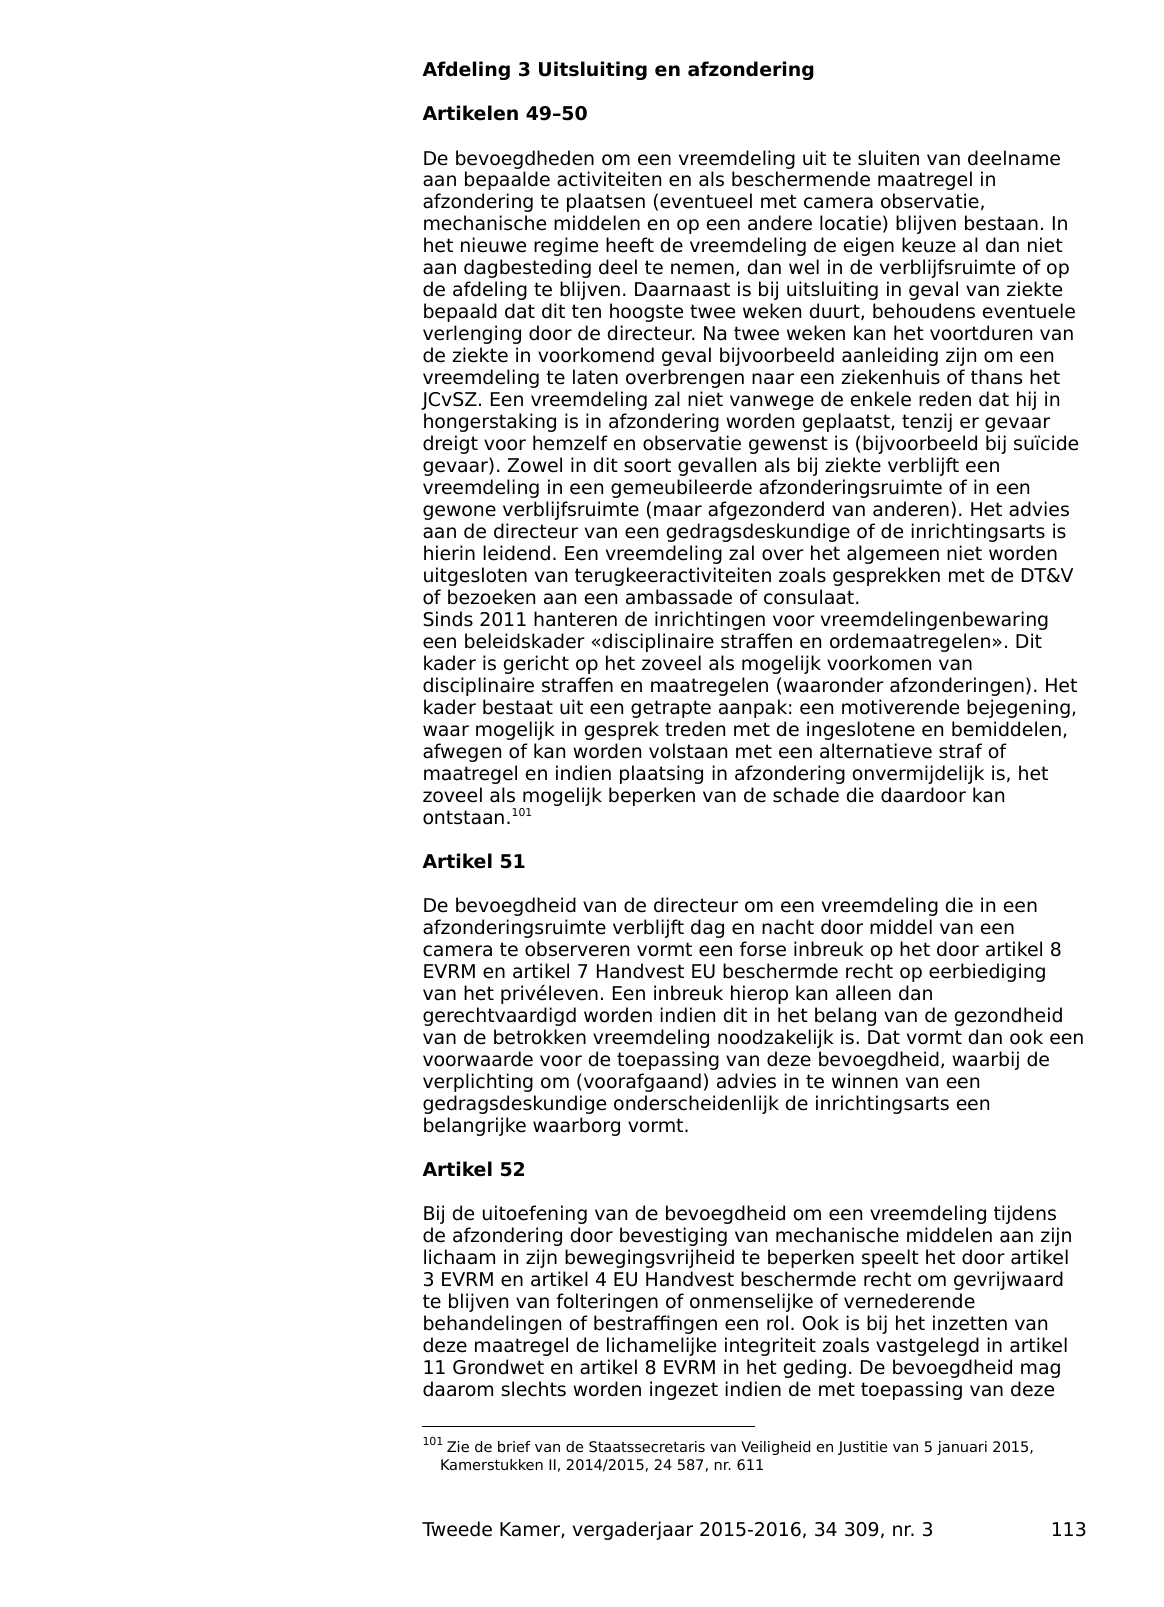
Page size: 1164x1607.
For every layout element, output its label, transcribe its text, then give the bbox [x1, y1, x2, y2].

subtitle Artikel 52 [422, 1159, 1087, 1181]
text Zie de brief van de Staatssecretaris van Veiligheid en Justitie van 5 januari 2015, Kamerstukken II, 2014/2015, 24 587, nr. 611 [422, 1435, 1087, 1474]
subtitle Artikel 51 [422, 851, 1087, 873]
text De bevoegdheid van de directeur om een vreemdeling die in een afzonderingsruimte verblijft dag en nacht door middel van een camera te observeren vormt een forse inbreuk op het door artikel 8 EVRM en artikel 7 Handvest EU beschermde recht op eerbiediging van het privéleven. Een inbreuk hierop kan alleen dan gerechtvaardigd worden indien dit in het belang van de gezondheid van de betrokken vreemdeling noodzakelijk is. Dat vormt dan ook een voorwaarde voor de toepassing van deze bevoegdheid, waarbij de verplichting om (voorafgaand) advies in te winnen van een gedragsdeskundige onderscheidenlijk de inrichtingsarts een belangrijke waarborg vormt. [422, 895, 1087, 1137]
text De bevoegdheden om een vreemdeling uit te sluiten van deelname aan bepaalde activiteiten en als beschermende maatregel in afzondering te plaatsen (eventueel met camera observatie, mechanische middelen en op een andere locatie) blijven bestaan. In het nieuwe regime heeft de vreemdeling de eigen keuze al dan niet aan dagbesteding deel te nemen, dan wel in de verblijfsruimte of op de afdeling te blijven. Daarnaast is bij uitsluiting in geval van ziekte bepaald dat dit ten hoogste twee weken duurt, behoudens eventuele verlenging door de directeur. Na twee weken kan het voortduren van de ziekte in voorkomend geval bijvoorbeeld aanleiding zijn om een vreemdeling te laten overbrengen naar een ziekenhuis of thans het JCvSZ. Een vreemdeling zal niet vanwege de enkele reden dat hij in hongerstaking is in afzondering worden geplaatst, tenzij er gevaar dreigt voor hemzelf en observatie gewenst is (bijvoorbeeld bij suïcide gevaar). Zowel in dit soort gevallen als bij ziekte verblijft een vreemdeling in een gemeubileerde afzonderingsruimte of in een gewone verblijfsruimte (maar afgezonderd van anderen). Het advies aan de directeur van een gedragsdeskundige of de inrichtingsarts is hierin leidend. Een vreemdeling zal over het algemeen niet worden uitgesloten van terugkeeractiviteiten zoals gesprekken met de DT&V of bezoeken aan een ambassade of consulaat. [422, 147, 1087, 609]
text Bij de uitoefening van de bevoegdheid om een vreemdeling tijdens de afzondering door bevestiging van mechanische middelen aan zijn lichaam in zijn bewegingsvrijheid te beperken speelt het door artikel 3 EVRM en artikel 4 EU Handvest beschermde recht om gevrijwaard te blijven van folteringen of onmenselijke of vernederende behandelingen of bestraffingen een rol. Ook is bij het inzetten van deze maatregel de lichamelijke integriteit zoals vastgelegd in artikel 11 Grondwet en artikel 8 EVRM in het geding. De bevoegdheid mag daarom slechts worden ingezet indien de met toepassing van deze [422, 1203, 1087, 1401]
subtitle Artikelen 49–50 [422, 103, 1087, 125]
text Sinds 2011 hanteren de inrichtingen voor vreemdelingenbewaring een beleidskader «disciplinaire straffen en ordemaatregelen». Dit kader is gericht op het zoveel als mogelijk voorkomen van disciplinaire straffen en maatregelen (waaronder afzonderingen). Het kader bestaat uit een getrapte aanpak: een motiverende bejegening, waar mogelijk in gesprek treden met de ingeslotene en bemiddelen, afwegen of kan worden volstaan met een alternatieve straf of maatregel en indien plaatsing in afzondering onvermijdelijk is, het zoveel als mogelijk beperken van de schade die daardoor kan ontstaan. [422, 609, 1087, 829]
subtitle Afdeling 3 Uitsluiting en afzondering [422, 59, 1087, 81]
